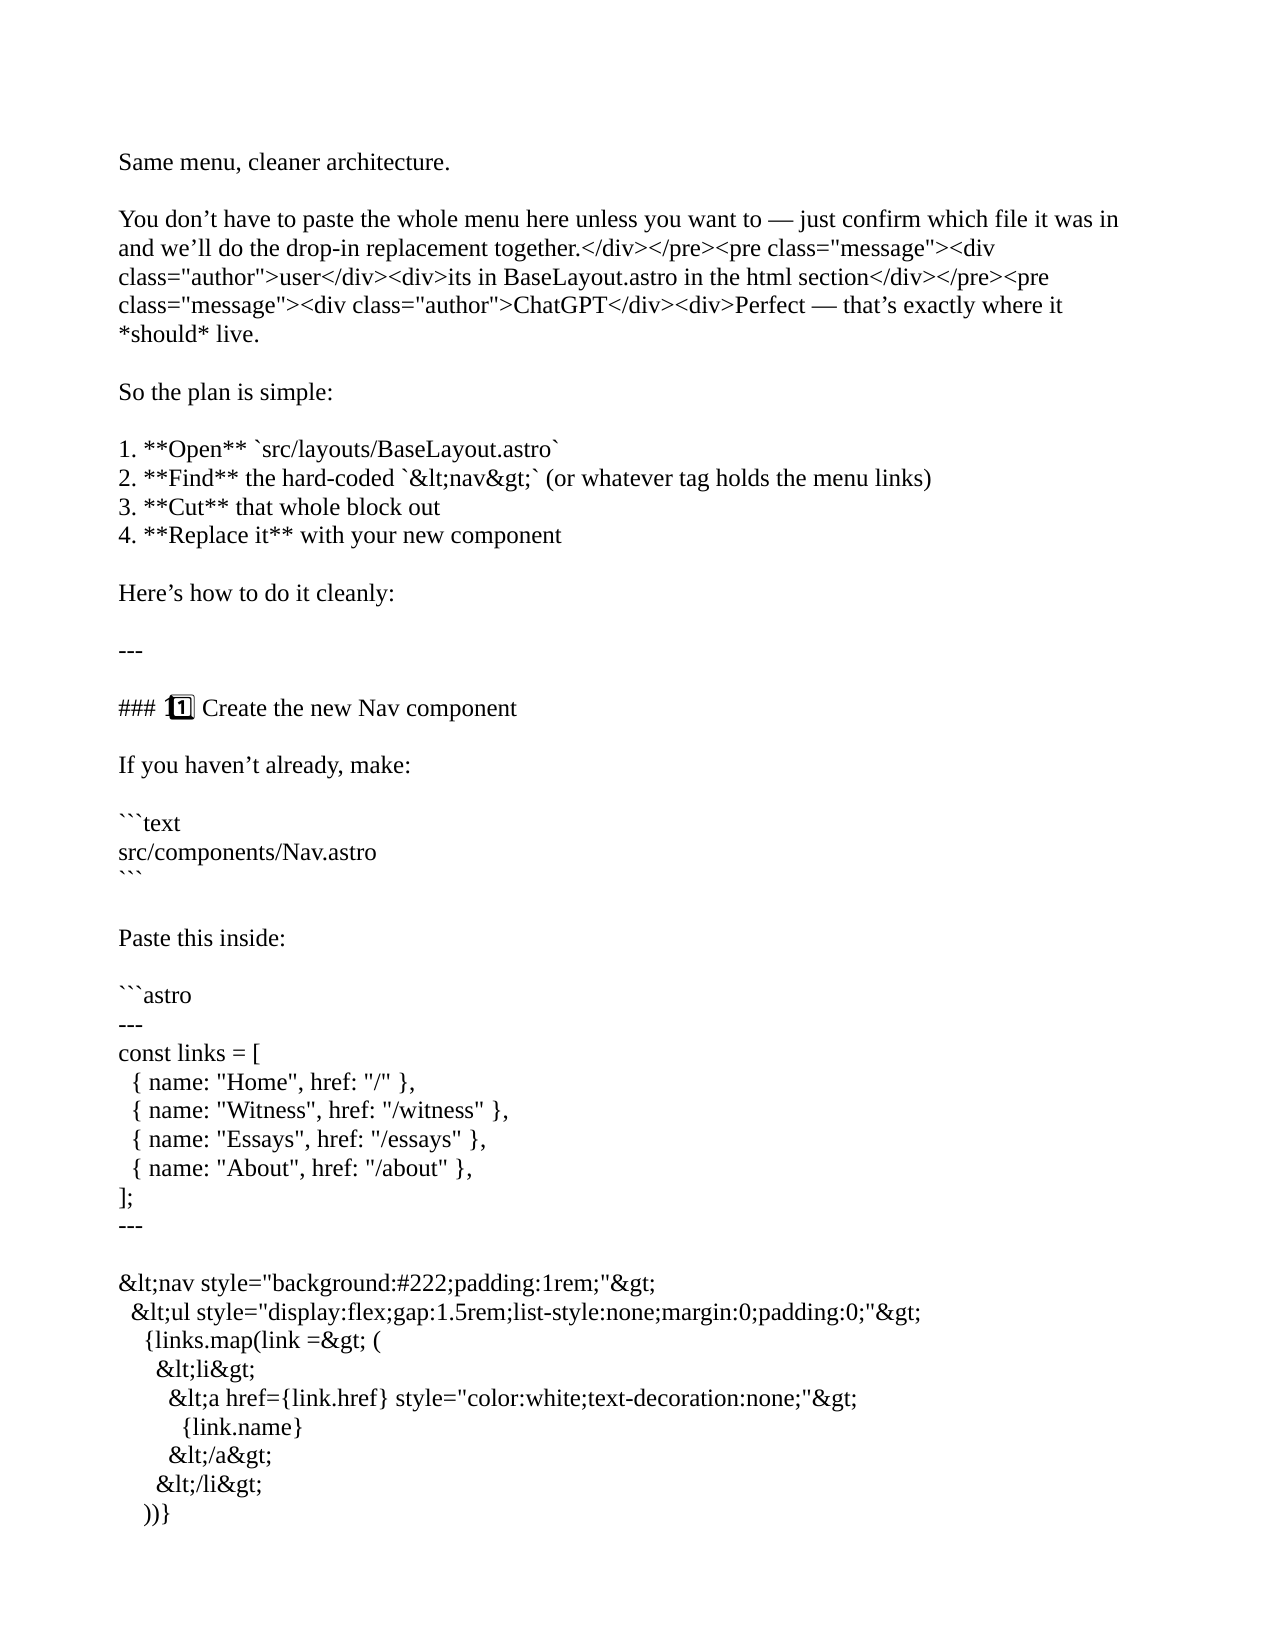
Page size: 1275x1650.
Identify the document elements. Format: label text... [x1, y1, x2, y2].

text Same menu, cleaner architecture. [118, 147, 1157, 176]
text &lt;nav style="background:#222;padding:1rem;"&gt; [118, 1268, 1157, 1297]
text 1. **Open** `src/layouts/BaseLayout.astro` [118, 434, 1157, 463]
text src/components/Nav.astro [118, 837, 1157, 866]
text ]; [118, 1182, 1157, 1211]
text You don’t have to paste the whole menu here unless you want to — just confirm which file it was in and we’ll do the drop-in replacement together.</div></pre><pre class="message"><div class="author">user</div><div>its in BaseLayout.astro in the html section</div></pre><pre class="message"><div class="author">ChatGPT</div><div>Perfect — that’s exactly where it *should* live. 🧩 [118, 204, 1157, 348]
text {link.name} [118, 1412, 1157, 1441]
text { name: "Home", href: "/" }, [118, 1067, 1157, 1096]
text Paste this inside: [118, 923, 1157, 952]
text {links.map(link =&gt; ( [118, 1326, 1157, 1354]
text 2. **Find** the hard-coded `&lt;nav&gt;` (or whatever tag holds the menu links) [118, 463, 1157, 492]
text const links = [ [118, 1038, 1157, 1067]
text 4. **Replace it** with your new component [118, 521, 1157, 549]
text { name: "Essays", href: "/essays" }, [118, 1124, 1157, 1153]
text &lt;li&gt; [118, 1354, 1157, 1383]
text So the plan is simple: [118, 377, 1157, 406]
text Here’s how to do it cleanly: [118, 578, 1157, 607]
text 3. **Cut** that whole block out [118, 492, 1157, 521]
text ```text [118, 808, 1157, 837]
text &lt;a href={link.href} style="color:white;text-decoration:none;"&gt; [118, 1383, 1157, 1412]
text If you haven’t already, make: [118, 751, 1157, 779]
text --- [118, 1211, 1157, 1239]
text ### 🧱 1️⃣ Create the new Nav component [118, 693, 1157, 722]
text { name: "About", href: "/about" }, [118, 1153, 1157, 1182]
text --- [118, 636, 1157, 664]
text &lt;/li&gt; [118, 1469, 1157, 1498]
text &lt;ul style="display:flex;gap:1.5rem;list-style:none;margin:0;padding:0;"&gt; [118, 1297, 1157, 1326]
text --- [118, 1009, 1157, 1038]
text &lt;/a&gt; [118, 1441, 1157, 1469]
text ```astro [118, 981, 1157, 1009]
text { name: "Witness", href: "/witness" }, [118, 1096, 1157, 1124]
text ``` [118, 866, 1157, 894]
text ))} [118, 1498, 1157, 1527]
